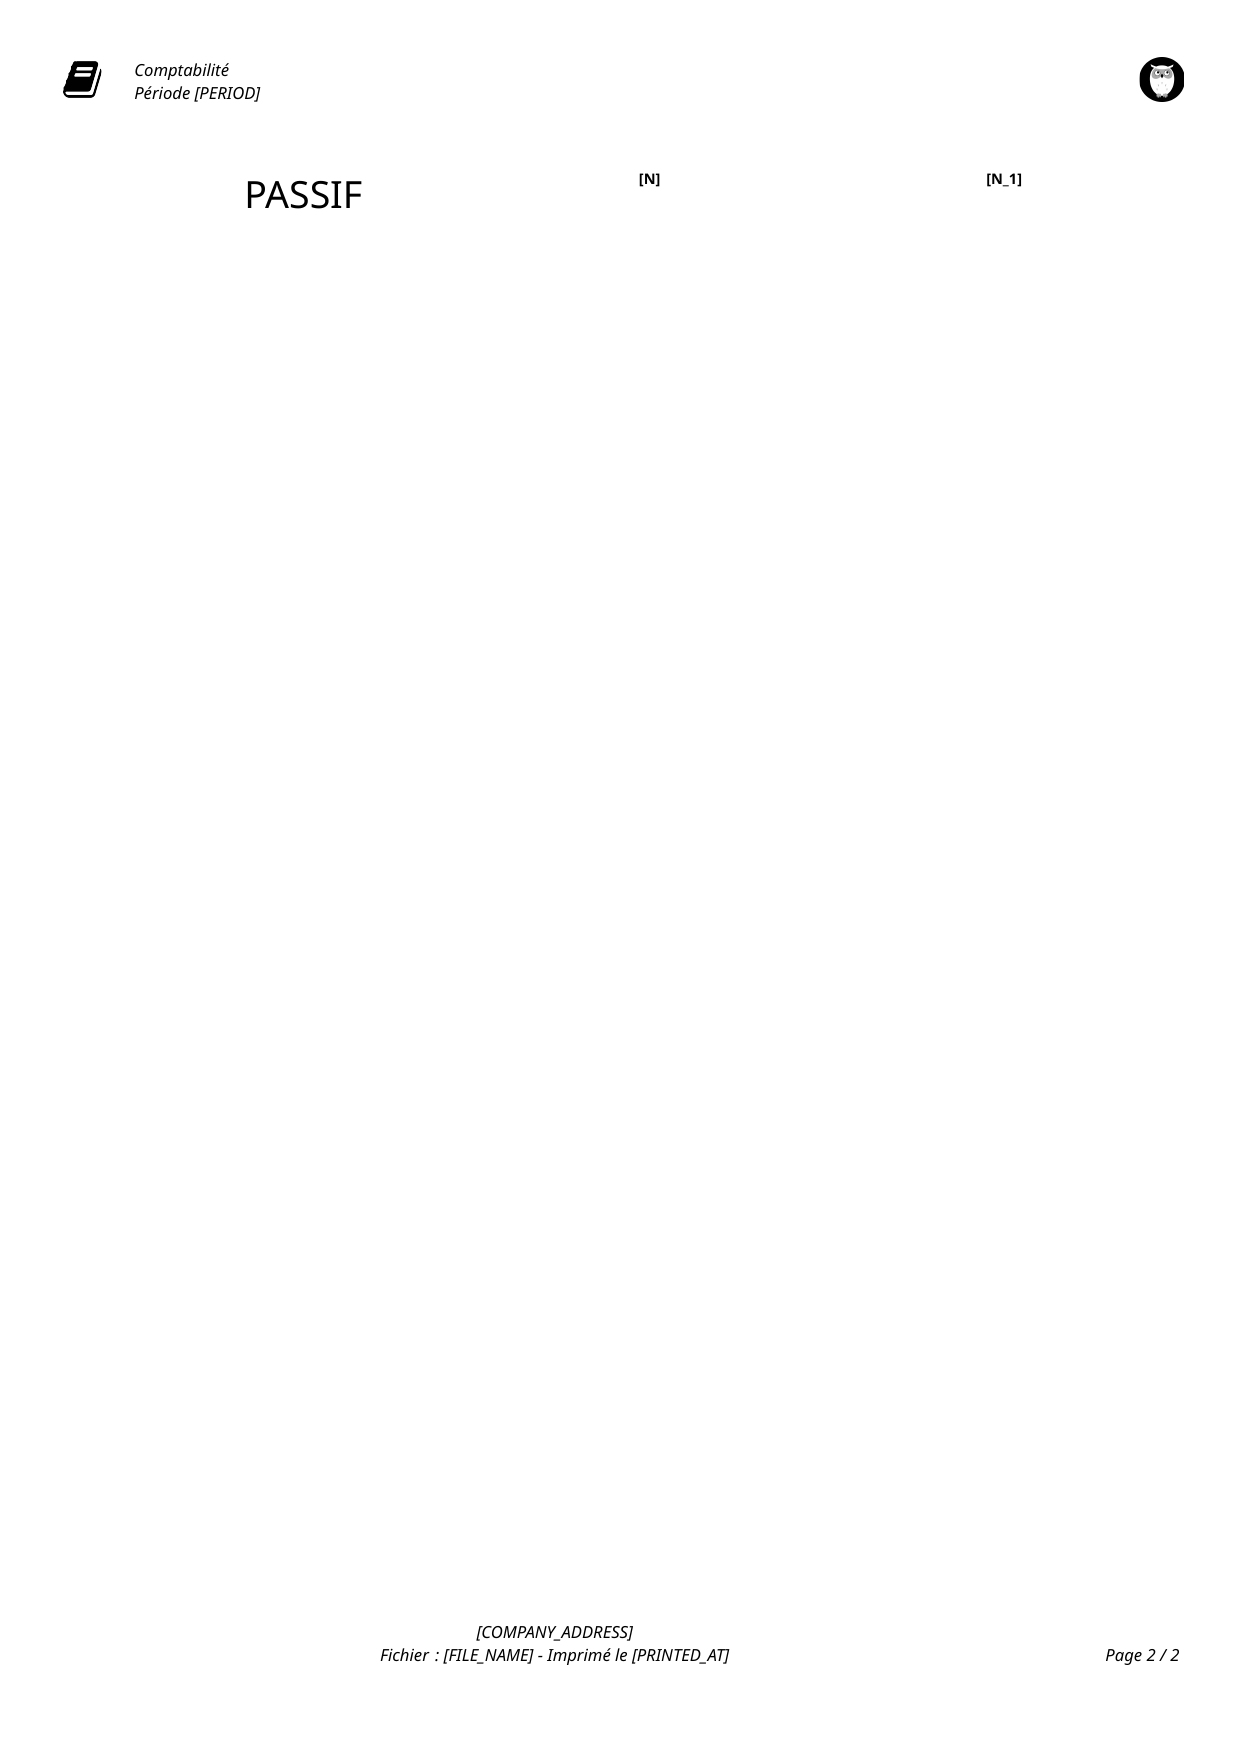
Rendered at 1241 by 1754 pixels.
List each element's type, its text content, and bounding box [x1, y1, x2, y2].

table_cell [1063, 194, 1181, 225]
table_cell [709, 194, 827, 225]
table_header [N_1] [827, 163, 1181, 194]
table_cell [590, 194, 708, 225]
picture [63, 58, 102, 101]
table_cell [945, 194, 1063, 225]
table_header PASSIF [59, 163, 472, 225]
table_cell [827, 194, 945, 225]
table_cell [472, 194, 590, 225]
table_header [N] [472, 163, 827, 194]
picture [1139, 57, 1184, 102]
